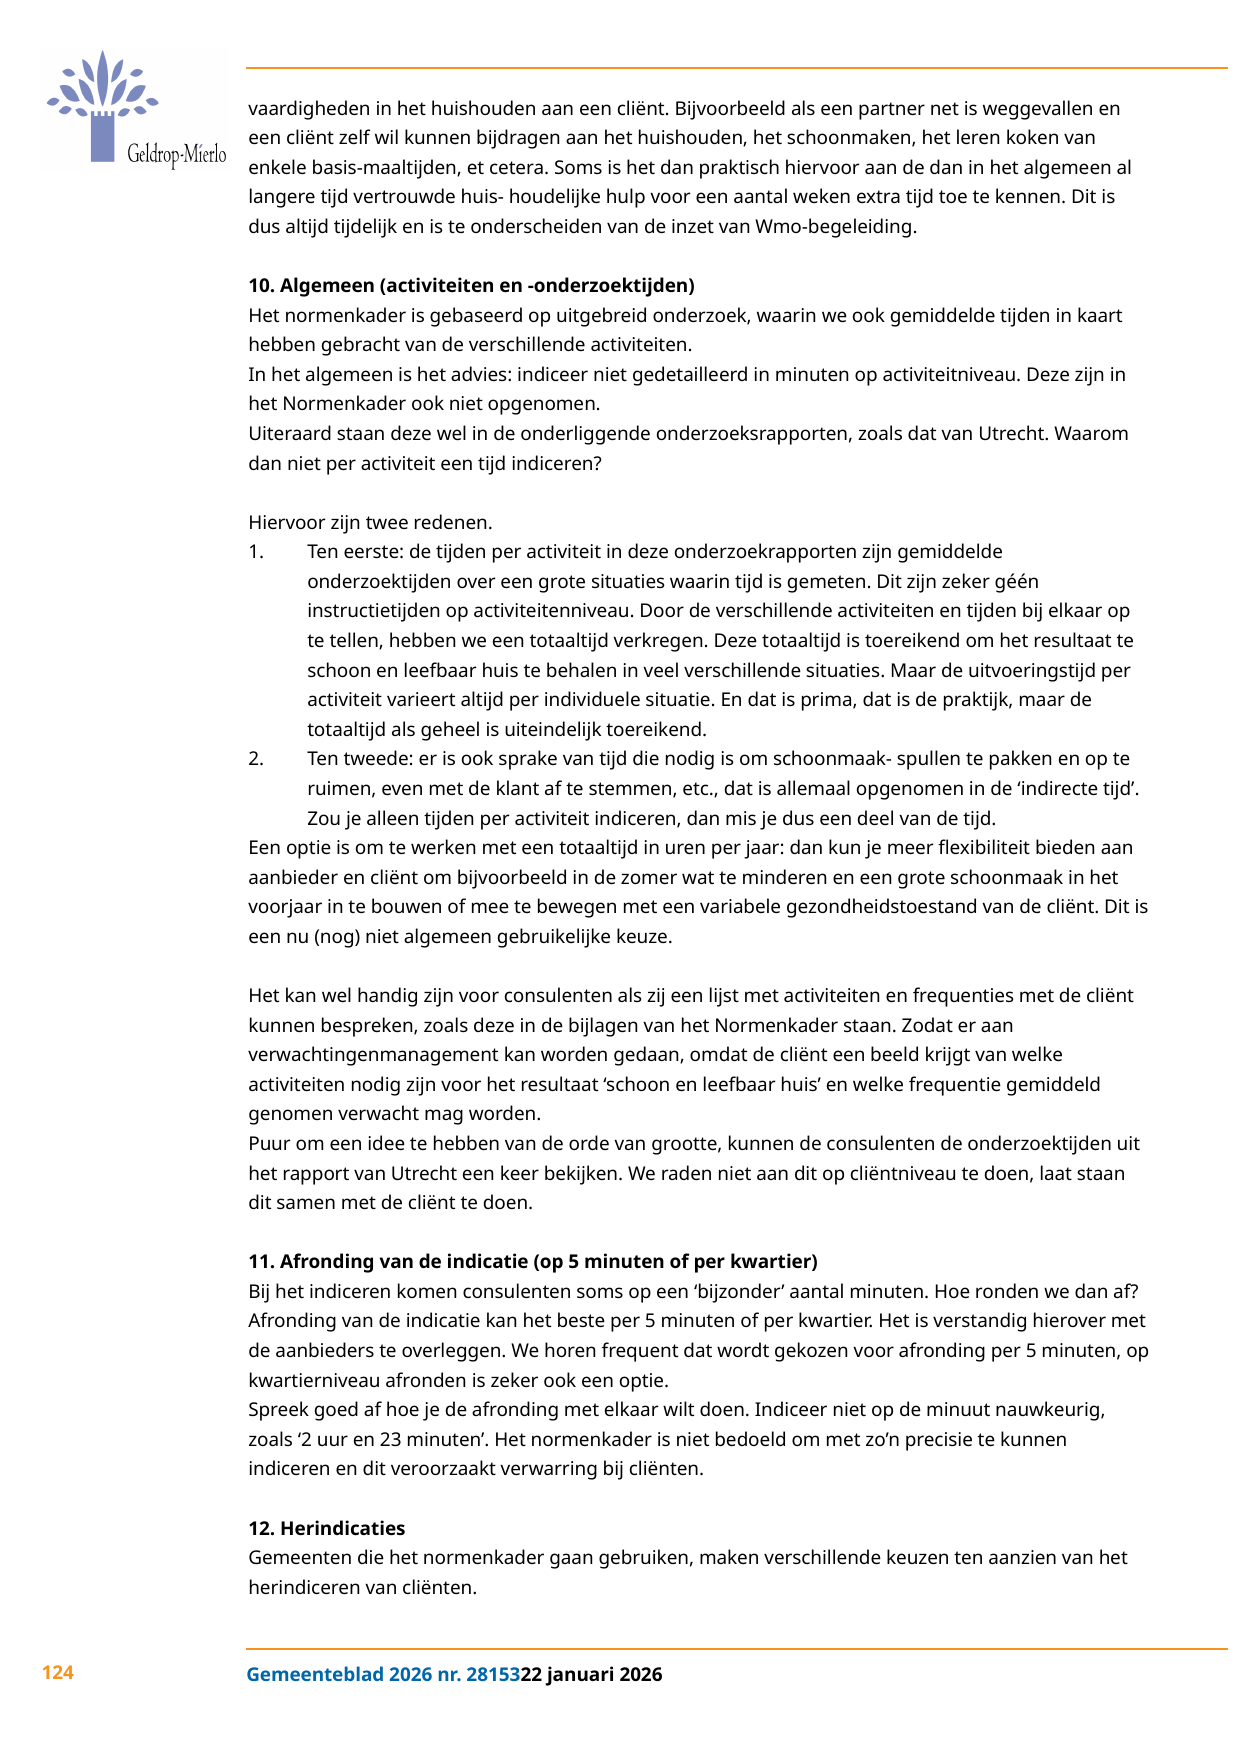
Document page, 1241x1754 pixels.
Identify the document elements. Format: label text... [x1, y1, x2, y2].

list Ten eerste: de tijden per activiteit in deze onderzoekrapporten zijn gemiddelde onderzoektijden over een grote situaties waarin tijd is gemeten. Dit zijn zeker géén instructietijden op activiteitenniveau. Door de verschillende activiteiten en tijden bij elkaar op te tellen, hebben we een totaaltijd verkregen. Deze totaaltijd is toereikend om het resultaat te schoon en leefbaar huis te behalen in veel verschillende situaties. Maar de uitvoeringstijd per activiteit varieert altijd per individuele situatie. En dat is prima, dat is de praktijk, maar de totaaltijd als geheel is uiteindelijk toereikend. [248, 538, 1152, 742]
text 11. Afronding van de indicatie (op 5 minuten of per kwartier) [248, 1248, 1152, 1274]
text Puur om een idee te hebben van de orde van grootte, kunnen de consulenten de onderzoektijden uit het rapport van Utrecht een keer bekijken. We raden niet aan dit op cliëntniveau te doen, laat staan dit samen met de cliënt te doen. [248, 1130, 1152, 1215]
text Een optie is om te werken met een totaaltijd in uren per jaar: dan kun je meer flexibiliteit bieden aan aanbieder en cliënt om bijvoorbeeld in de zomer wat te minderen en een grote schoonmaak in het voorjaar in te bouwen of mee te bewegen met een variabele gezondheidstoestand van de cliënt. Dit is een nu (nog) niet algemeen gebruikelijke keuze. [248, 834, 1152, 949]
text Het normenkader is gebaseerd op uitgebreid onderzoek, waarin we ook gemiddelde tijden in kaart hebben gebracht van de verschillende activiteiten. [248, 302, 1152, 357]
text Uiteraard staan deze wel in de onderliggende onderzoeksrapporten, zoals dat van Utrecht. Waarom dan niet per activiteit een tijd indiceren? [248, 420, 1152, 476]
picture [41, 47, 231, 172]
text Spreek goed af hoe je de afronding met elkaar wilt doen. Indiceer niet op de minuut nauwkeurig, zoals ‘2 uur en 23 minuten’. Het normenkader is niet bedoeld om met zo’n precisie te kunnen indiceren en dit veroorzaakt verwarring bij cliënten. [248, 1396, 1152, 1481]
text Gemeenten die het normenkader gaan gebruiken, maken verschillende keuzen ten aanzien van het herindiceren van cliënten. [248, 1544, 1152, 1600]
text vaardigheden in het huishouden aan een cliënt. Bijvoorbeeld als een partner net is weggevallen en een cliënt zelf wil kunnen bijdragen aan het huishouden, het schoonmaken, het leren koken van enkele basis-maaltijden, et cetera. Soms is het dan praktisch hiervoor aan de dan in het algemeen al langere tijd vertrouwde huis- houdelijke hulp voor een aantal weken extra tijd toe te kennen. Dit is dus altijd tijdelijk en is te onderscheiden van de inzet van Wmo-begeleiding. [248, 95, 1152, 239]
text Bij het indiceren komen consulenten soms op een ‘bijzonder’ aantal minuten. Hoe ronden we dan af? [248, 1278, 1152, 1304]
text Het kan wel handig zijn voor consulenten als zij een lijst met activiteiten en frequenties met de cliënt kunnen bespreken, zoals deze in de bijlagen van het Normenkader staan. Zodat er aan verwachtingenmanagement kan worden gedaan, omdat de cliënt een beeld krijgt van welke activiteiten nodig zijn voor het resultaat ‘schoon en leefbaar huis’ en welke frequentie gemiddeld genomen verwacht mag worden. [248, 982, 1152, 1126]
text 10. Algemeen (activiteiten en -onderzoektijden) [248, 272, 1152, 298]
list Ten tweede: er is ook sprake van tijd die nodig is om schoonmaak- spullen te pakken en op te ruimen, even met de klant af te stemmen, etc., dat is allemaal opgenomen in de ‘indirecte tijd’. Zou je alleen tijden per activiteit indiceren, dan mis je dus een deel van de tijd. [248, 746, 1152, 831]
text Hiervoor zijn twee redenen. [248, 509, 1152, 535]
text In het algemeen is het advies: indiceer niet gedetailleerd in minuten op activiteitniveau. Deze zijn in het Normenkader ook niet opgenomen. [248, 361, 1152, 416]
text 12. Herindicaties [248, 1515, 1152, 1541]
text Afronding van de indicatie kan het beste per 5 minuten of per kwartier. Het is verstandig hierover met de aanbieders te overleggen. We horen frequent dat wordt gekozen voor afronding per 5 minuten, op kwartierniveau afronden is zeker ook een optie. [248, 1308, 1152, 1393]
